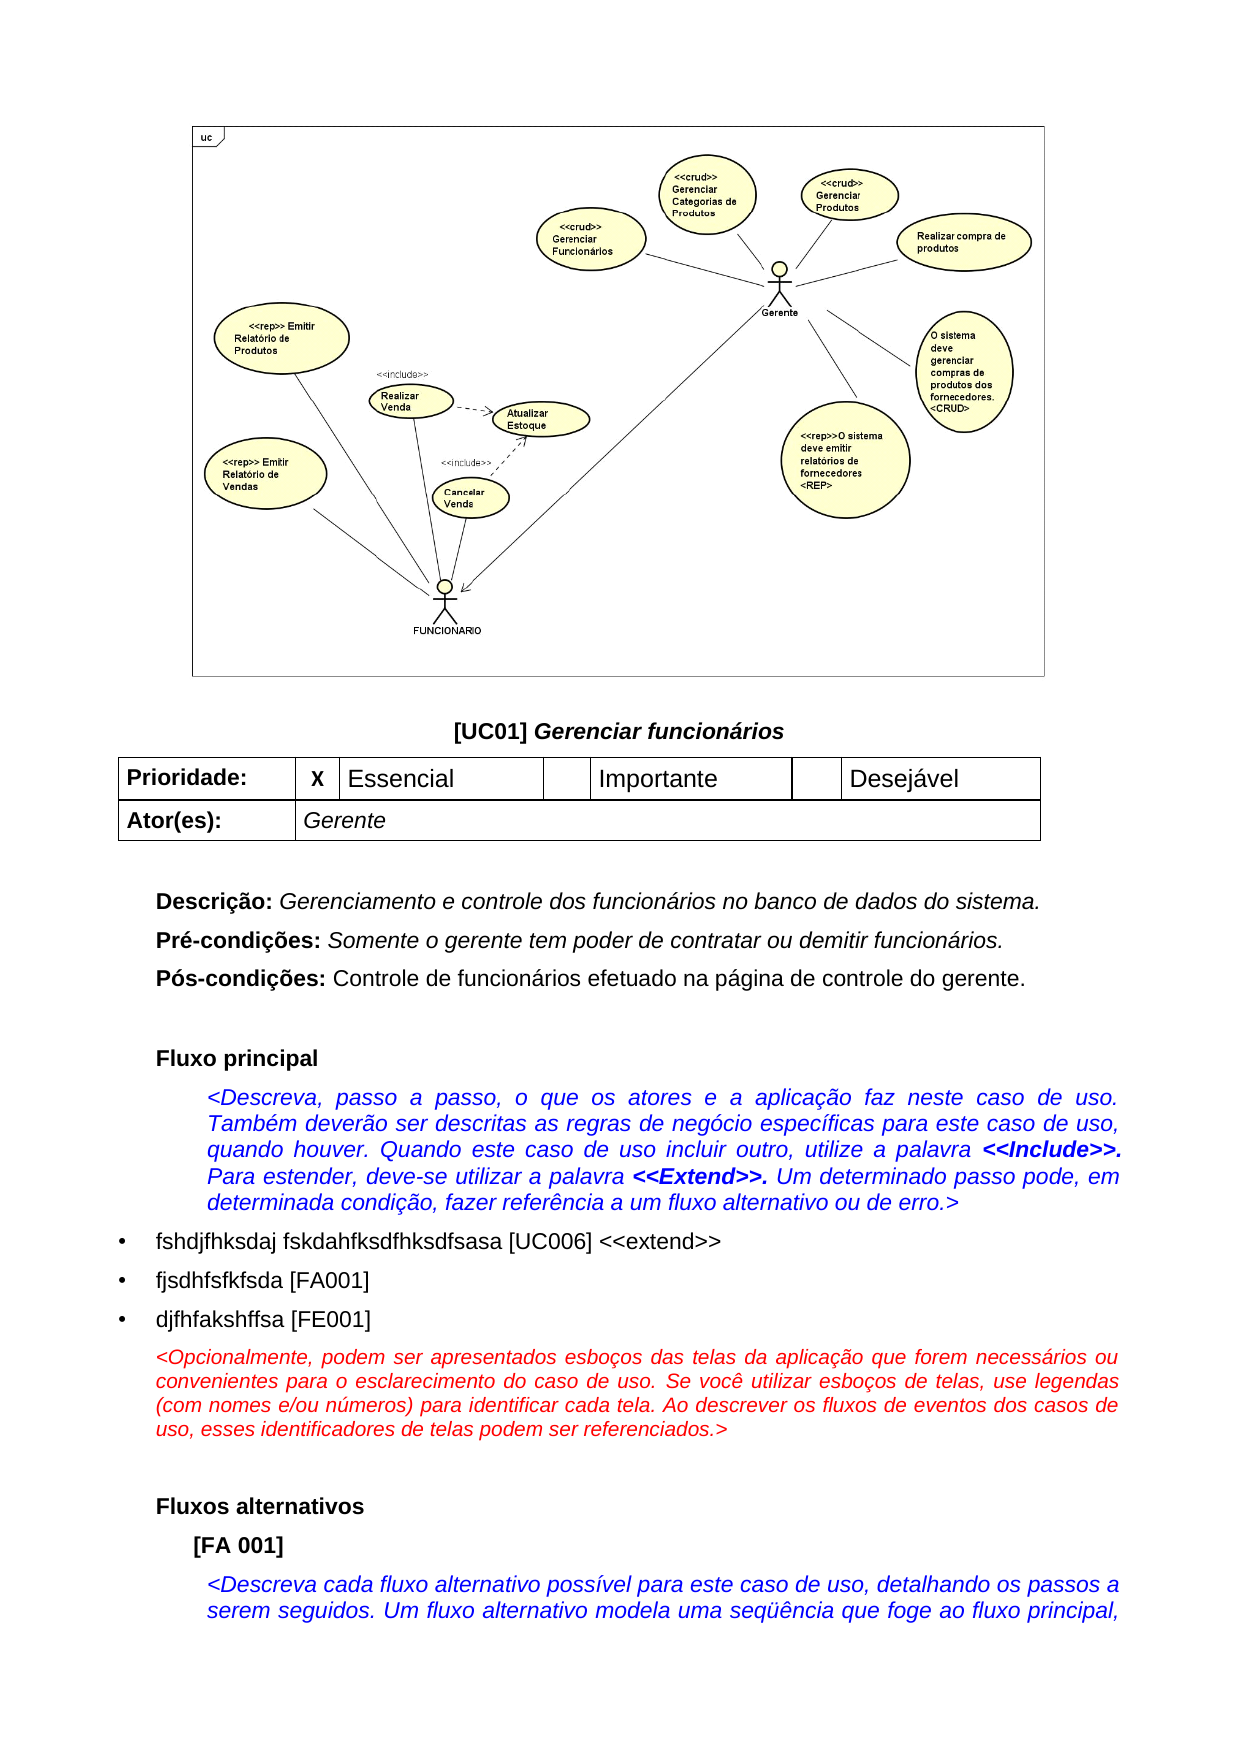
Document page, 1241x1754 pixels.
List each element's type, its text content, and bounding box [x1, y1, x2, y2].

text Fluxo principal [156, 1045, 1122, 1071]
text [FA 001] [193, 1532, 1122, 1558]
table_header X [296, 758, 339, 799]
text Pós-condições: Controle de funcionários efetuado na página de controle do gerente. [156, 965, 1122, 992]
text Descrição: Gerenciamento e controle dos funcionários no banco de dados do sistema. [156, 888, 1122, 914]
text <Descreva, passo a passo, o que os atores e a aplicação faz neste caso de uso. Também deverão ser descritas as regras de negócio específicas para este caso de uso, quando houver. Quando este caso de uso incluir outro, utilize a palavra <<Include>>. Para estender, deve-se utilizar a palavra <<Extend>>. Um determinado passo pode, em determinada condição, fazer referência a um fluxo alternativo ou de erro.> [207, 1084, 1122, 1215]
table_header [544, 758, 590, 799]
list fjsdhfsfkfsda [FA001] [81, 1267, 1122, 1293]
text Pré-condições: Somente o gerente tem poder de contratar ou demitir funcionários. [156, 927, 1122, 953]
table_header Prioridade: [119, 758, 295, 799]
table_cell Ator(es): [119, 801, 295, 840]
table_header Desejável [842, 758, 1040, 799]
list djfhfakshffsa [FE001] [81, 1306, 1122, 1332]
table_header Importante [591, 758, 791, 799]
table_cell Gerente [296, 801, 1040, 840]
table_header [793, 758, 841, 799]
text <Descreva cada fluxo alternativo possível para este caso de uso, detalhando os passos a serem seguidos. Um fluxo alternativo modela uma seqüência que foge ao fluxo principal, [207, 1571, 1122, 1624]
table_header Essencial [340, 758, 543, 799]
list fshdjfhksdaj fskdahfksdfhksdfsasa [UC006] <<extend>> [81, 1228, 1122, 1254]
text Fluxos alternativos [156, 1493, 1122, 1520]
text [UC01] Gerenciar funcionários [118, 718, 1122, 744]
text <Opcionalmente, podem ser apresentados esboços das telas da aplicação que forem necessários ou convenientes para o esclarecimento do caso de uso. Se você utilizar esboços de telas, use legendas (com nomes e/ou números) para identificar cada tela. Ao descrever os fluxos de eventos dos casos de uso, esses identificadores de telas podem ser referenciados.> [156, 1344, 1122, 1440]
